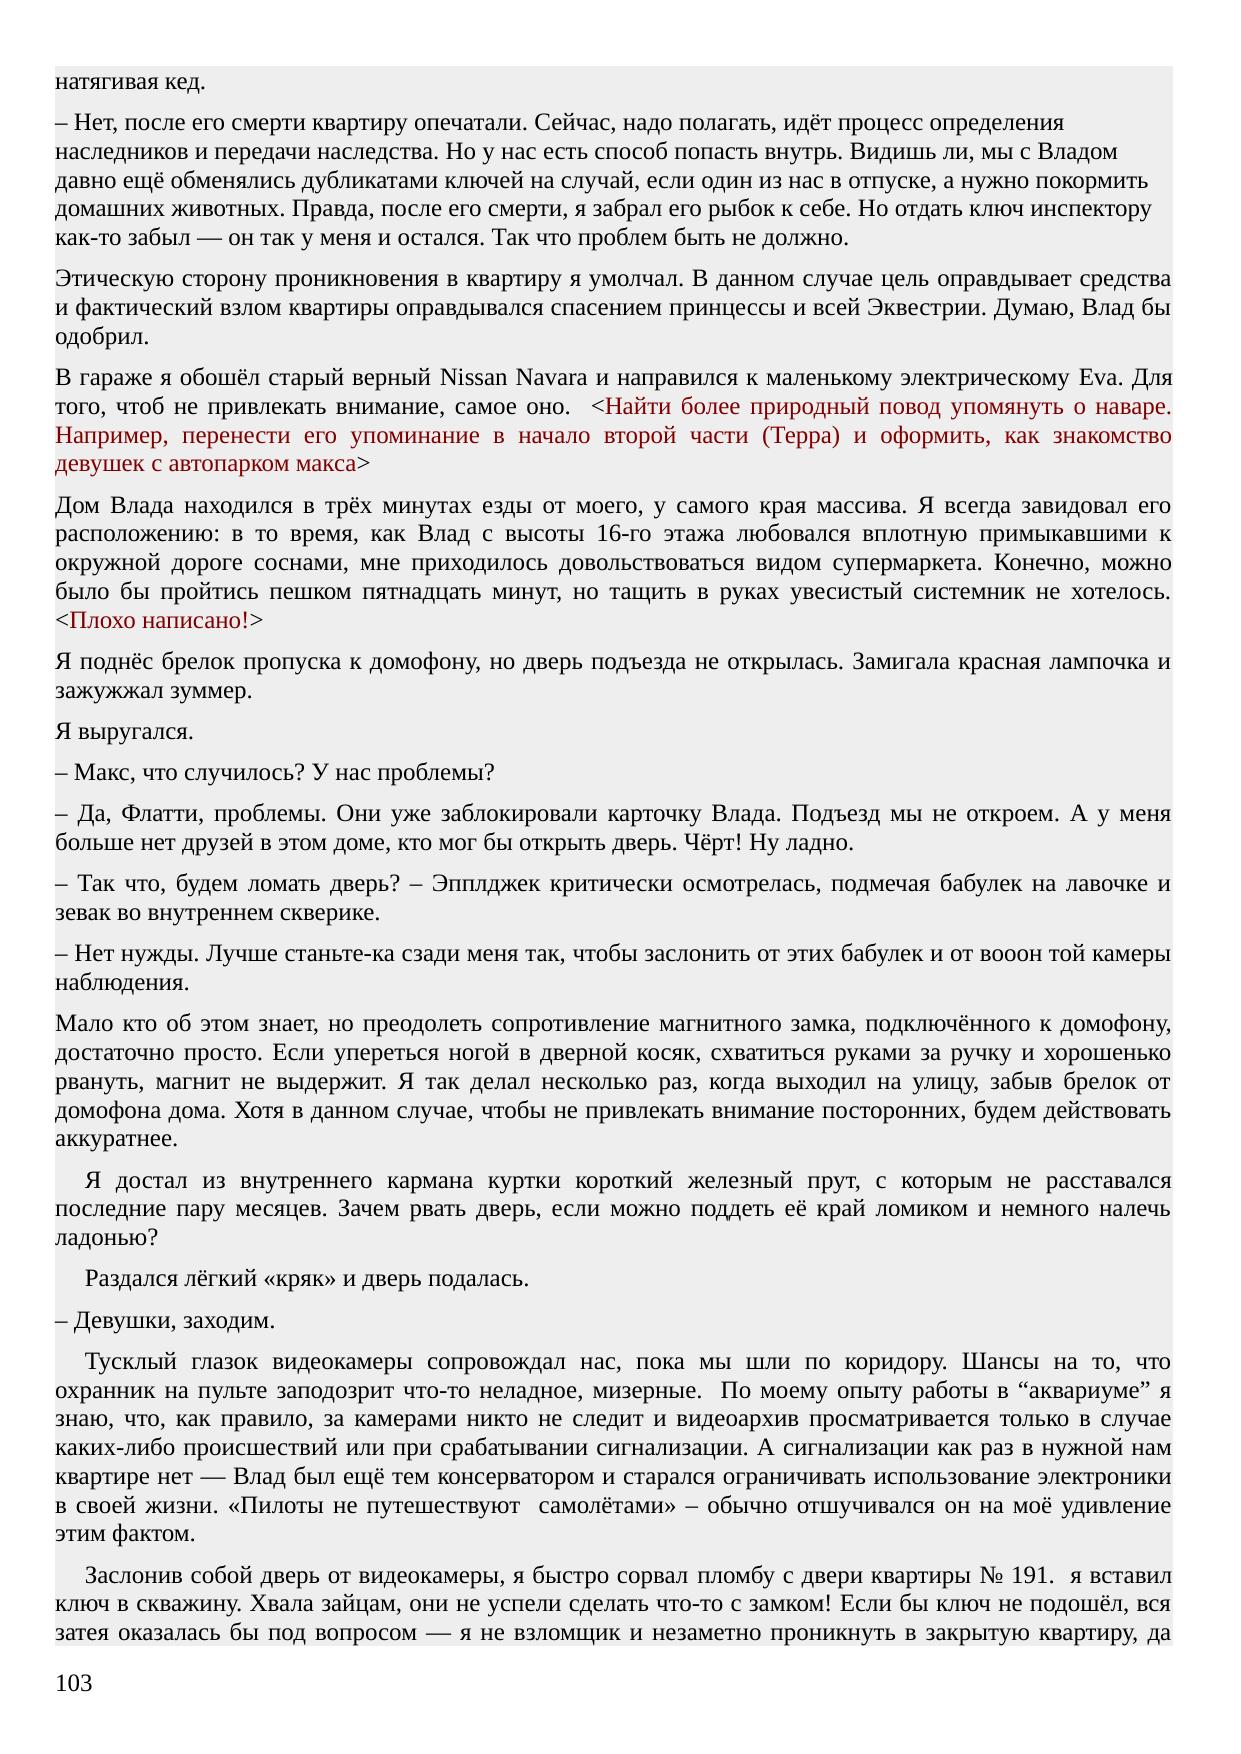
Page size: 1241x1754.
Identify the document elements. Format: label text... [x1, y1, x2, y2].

text Дом Влада находился в трёх минутах езды от моего, у самого края массива. Я всегда завидовал его расположению: в то время, как Влад с высоты 16-го этажа любовался вплотную примыкавшими к окружной дороге соснами, мне приходилось довольствоваться видом супермаркета. Конечно, можно было бы пройтись пешком пятнадцать минут, но тащить в руках увесистый системник не хотелось. <Плохо написано!> [55, 490, 1173, 633]
text натягивая кед. [55, 66, 1173, 95]
text Раздался лёгкий «кряк» и дверь подалась. [55, 1263, 1173, 1292]
text Я достал из внутреннего кармана куртки короткий железный прут, с которым не расставался последние пару месяцев. Зачем рвать дверь, если можно поддеть её край ломиком и немного налечь ладонью? [55, 1165, 1173, 1251]
text – Да, Флатти, проблемы. Они уже заблокировали карточку Влада. Подъезд мы не откроем. А у меня больше нет друзей в этом доме, кто мог бы открыть дверь. Чёрт! Ну ладно. [55, 798, 1173, 856]
text В гараже я обошёл старый верный Nissan Navara и направился к маленькому электрическому Eva. Для того, чтоб не привлекать внимание, самое оно. <Найти более природный повод упомянуть о наваре. Например, перенести его упоминание в начало второй части (Терра) и оформить, как знакомство девушек с автопарком макса> [55, 362, 1173, 477]
text – Нет, после его смерти квартиру опечатали. Сейчас, надо полагать, идёт процесс определения наследников и передачи наследства. Но у нас есть способ попасть внутрь. Видишь ли, мы с Владом давно ещё обменялись дубликатами ключей на случай, если один из нас в отпуске, а нужно покормить домашних животных. Правда, после его смерти, я забрал его рыбок к себе. Но отдать ключ инспектору как-то забыл — он так у меня и остался. Так что проблем быть не должно. [55, 107, 1173, 251]
text Тусклый глазок видеокамеры сопровождал нас, пока мы шли по коридору. Шансы на то, что охранник на пульте заподозрит что-то неладное, мизерные. По моему опыту работы в “аквариуме” я знаю, что, как правило, за камерами никто не следит и видеоархив просматривается только в случае каких-либо происшествий или при срабатывании сигнализации. А сигнализации как раз в нужной нам квартире нет — Влад был ещё тем консерватором и старался ограничивать использование электроники в своей жизни. «Пилоты не путешествуют самолётами» – обычно отшучивался он на моё удивление этим фактом. [55, 1346, 1173, 1547]
text – Нет нужды. Лучше станьте-ка сзади меня так, чтобы заслонить от этих бабулек и от вооон той камеры наблюдения. [55, 938, 1173, 996]
text – Макс, что случилось? У нас проблемы? [55, 757, 1173, 786]
text Заслонив собой дверь от видеокамеры, я быстро сорвал пломбу с двери квартиры № 191. я вставил ключ в скважину. Хвала зайцам, они не успели сделать что-то с замком! Если бы ключ не подошёл, вся затея оказалась бы под вопросом — я не взломщик и незаметно проникнуть в закрытую квартиру, да [55, 1560, 1173, 1646]
text Я выругался. [55, 716, 1173, 745]
list Мало кто об этом знает, но преодолеть сопротивление магнитного замка, подключённого к домофону, достаточно просто. Если упереться ногой в дверной косяк, схватиться руками за ручку и хорошенько рвануть, магнит не выдержит. Я так делал несколько раз, когда выходил на улицу, забыв брелок от домофона дома. Хотя в данном случае, чтобы не привлекать внимание посторонних, будем действовать аккуратнее. [55, 1008, 1173, 1152]
text Этическую сторону проникновения в квартиру я умолчал. В данном случае цель оправдывает средства и фактический взлом квартиры оправдывался спасением принцессы и всей Эквестрии. Думаю, Влад бы одобрил. [55, 263, 1173, 350]
text – Так что, будем ломать дверь? – Эпплджек критически осмотрелась, подмечая бабулек на лавочке и зевак во внутреннем скверике. [55, 868, 1173, 926]
text Я поднёс брелок пропуска к домофону, но дверь подъезда не открылась. Замигала красная лампочка и зажужжал зуммер. [55, 646, 1173, 703]
text – Девушки, заходим. [55, 1305, 1173, 1333]
